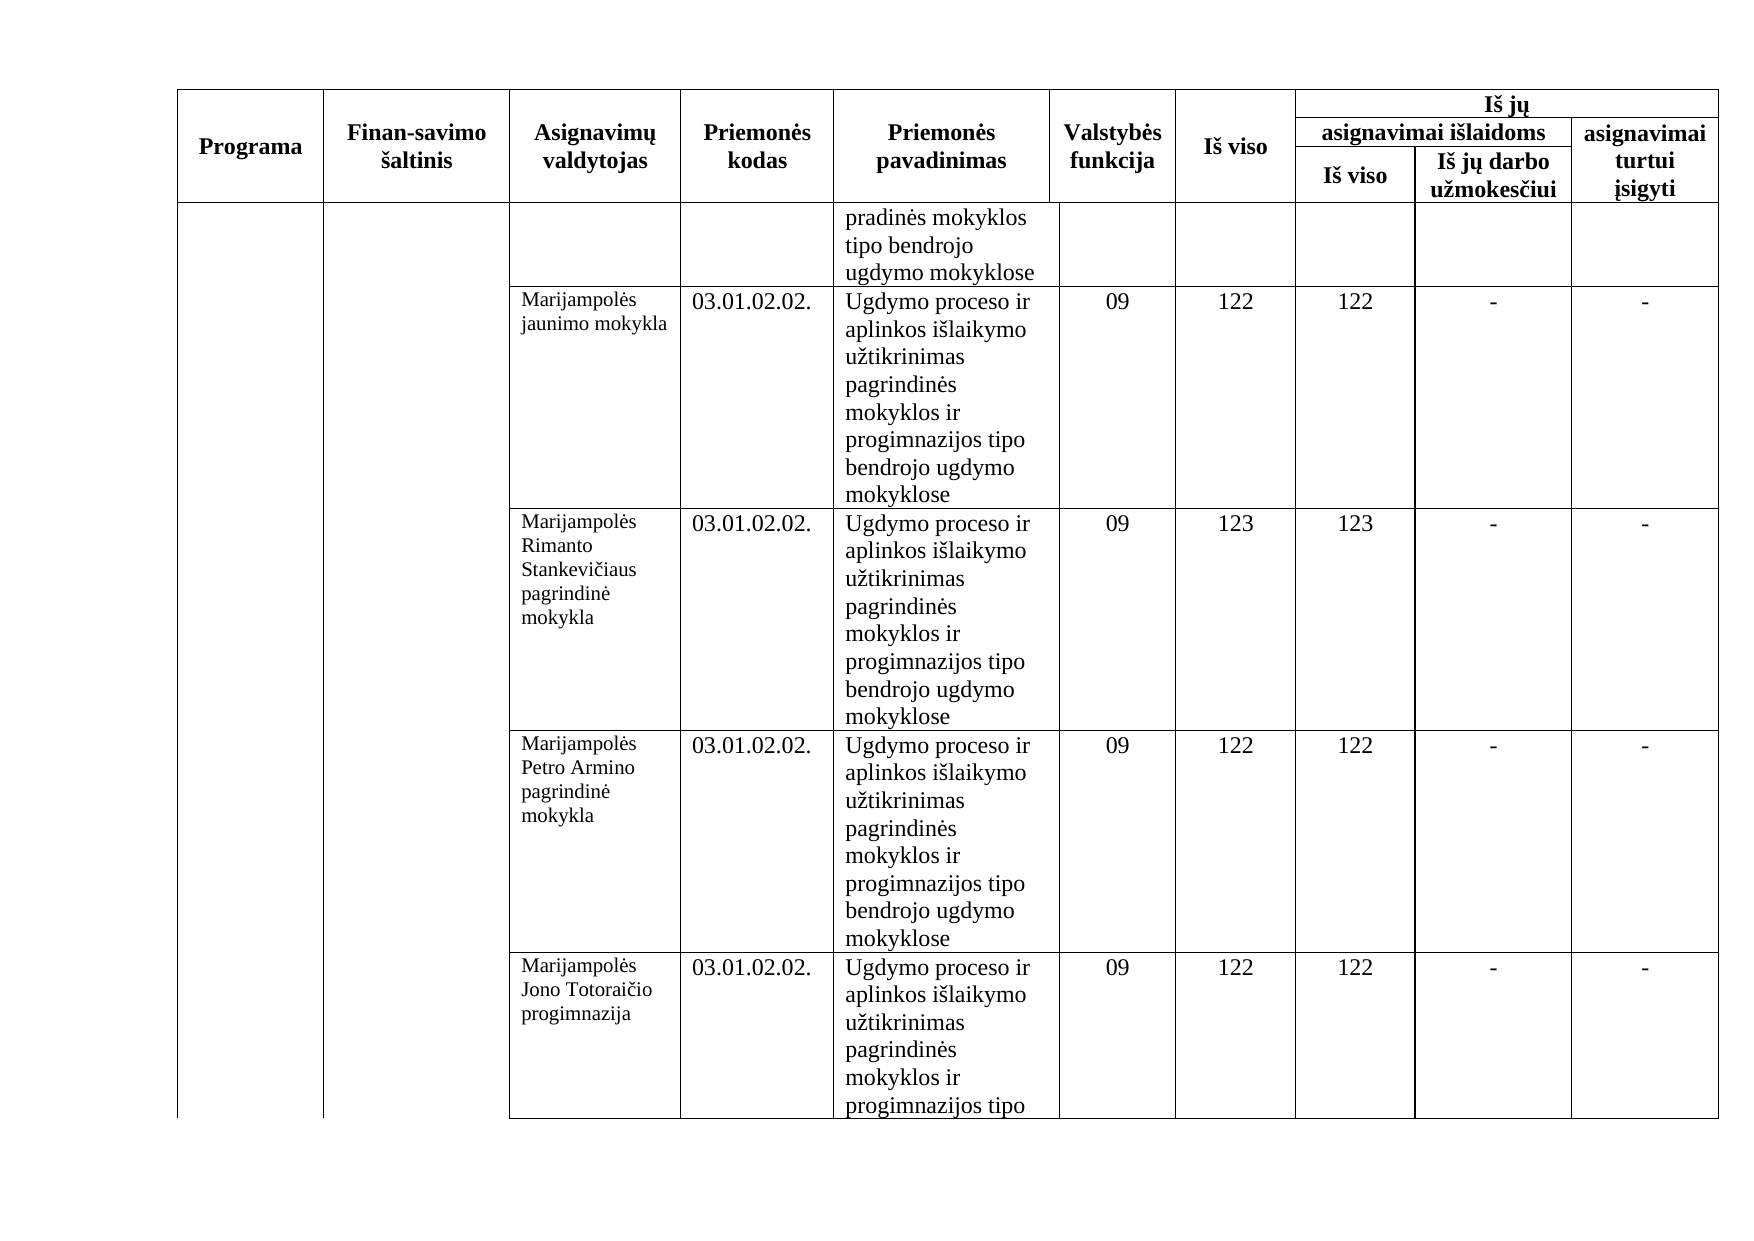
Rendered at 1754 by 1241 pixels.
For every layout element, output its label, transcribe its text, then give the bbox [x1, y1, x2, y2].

table_cell 122 [1176, 953, 1295, 1118]
table_cell - [1416, 953, 1571, 1118]
table_cell - [1416, 731, 1571, 952]
table_cell [178, 508, 323, 730]
table_cell [178, 286, 323, 508]
table_header Iš viso [1176, 90, 1295, 202]
table_cell - [1572, 731, 1718, 952]
table_cell - [1572, 287, 1718, 508]
table_cell - [1416, 509, 1571, 730]
table_header Finan-savimo šaltinis [324, 90, 509, 202]
table_cell [178, 203, 323, 286]
table_cell 09 [1060, 509, 1175, 730]
table_cell 03.01.02.02. [681, 953, 833, 1118]
table_header Programa [178, 90, 323, 202]
table_header Priemonės kodas [681, 90, 833, 202]
table_header Iš jų [1296, 90, 1718, 117]
table_cell 122 [1176, 287, 1295, 508]
table_cell 122 [1296, 287, 1414, 508]
table_cell [681, 203, 833, 286]
table_cell - [1416, 287, 1571, 508]
table_cell 123 [1176, 509, 1295, 730]
table_cell 123 [1296, 509, 1414, 730]
table_cell - [1572, 203, 1718, 286]
table_header Priemonės pavadinimas [834, 90, 1049, 202]
table_cell - [1572, 953, 1718, 1118]
table_header Asignavimų valdytojas [510, 90, 680, 202]
table_cell 09 [1060, 953, 1175, 1118]
table_cell 03.01.02.02. [681, 287, 833, 508]
table_cell 09 [1060, 287, 1175, 508]
table_cell pradinės mokyklos tipo bendrojo ugdymo mokyklose [834, 203, 1059, 286]
table_cell Iš jų darbo užmokesčiui [1416, 147, 1571, 202]
table_cell 09 [1060, 731, 1175, 952]
table_cell Ugdymo proceso ir aplinkos išlaikymo užtikrinimas pagrindinės mokyklos ir progimnazijos tipo bendrojo ugdymo mokyklose [834, 509, 1059, 730]
table_cell Marijampolės Petro Armino pagrindinė mokykla [510, 731, 680, 952]
table_cell [324, 952, 509, 1118]
table_cell [1060, 203, 1175, 286]
table_cell 122 [1296, 731, 1414, 952]
table_cell - [1416, 203, 1571, 286]
table_cell [510, 203, 680, 286]
table_cell asignavimai turtui įsigyti [1572, 118, 1718, 202]
table_cell 03.01.02.02. [681, 731, 833, 952]
table_cell Marijampolės Jono Totoraičio progimnazija [510, 953, 680, 1118]
table_cell Ugdymo proceso ir aplinkos išlaikymo užtikrinimas pagrindinės mokyklos ir progimnazijos tipo bendrojo ugdymo mokyklose [834, 287, 1059, 508]
table_cell [324, 730, 509, 952]
table_cell 122 [1296, 953, 1414, 1118]
table_cell [1296, 203, 1414, 286]
table_cell 03.01.02.02. [681, 509, 833, 730]
table_cell Marijampolės jaunimo mokykla [510, 287, 680, 508]
table_cell Marijampolės Rimanto Stankevičiaus pagrindinė mokykla [510, 509, 680, 730]
table_cell [324, 508, 509, 730]
table_cell [324, 286, 509, 508]
table_cell [324, 203, 509, 286]
table_cell asignavimai išlaidoms [1296, 118, 1571, 146]
table_cell - [1572, 509, 1718, 730]
table_cell [178, 730, 323, 952]
table_cell Iš viso [1296, 147, 1414, 202]
table_cell 122 [1176, 731, 1295, 952]
table_cell Ugdymo proceso ir aplinkos išlaikymo užtikrinimas pagrindinės mokyklos ir progimnazijos tipo [834, 953, 1059, 1118]
table_cell [178, 952, 323, 1118]
table_cell Ugdymo proceso ir aplinkos išlaikymo užtikrinimas pagrindinės mokyklos ir progimnazijos tipo bendrojo ugdymo mokyklose [834, 731, 1059, 952]
table_header Valstybės funkcija [1050, 90, 1175, 202]
table_cell [1176, 203, 1295, 286]
